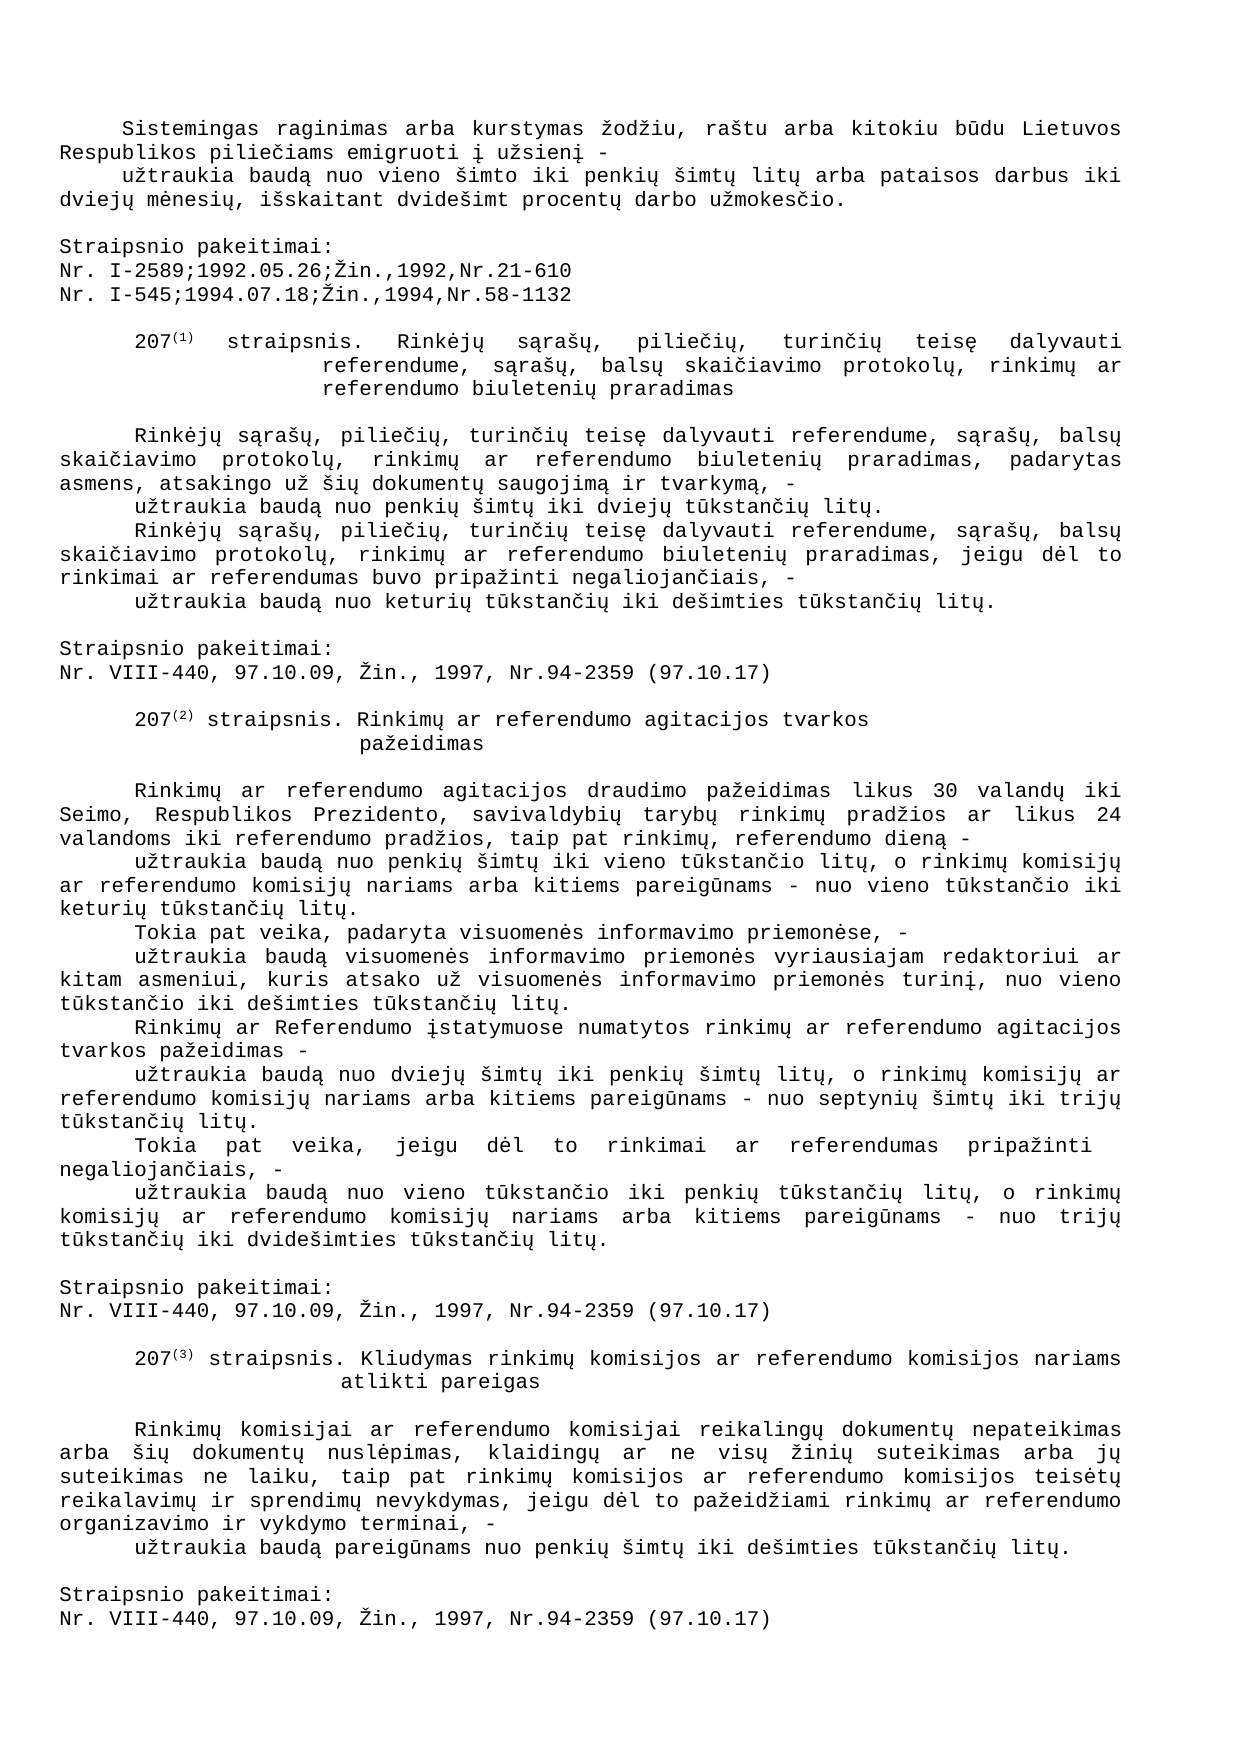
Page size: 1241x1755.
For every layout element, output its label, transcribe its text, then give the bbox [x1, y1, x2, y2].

text Rinkimų komisijai ar referendumo komisijai reikalingų dokumentų nepateikimas arba šių dokumentų nuslėpimas, klaidingų ar ne visų žinių suteikimas arba jų suteikimas ne laiku, taip pat rinkimų komisijos ar referendumo komisijos teisėtų reikalavimų ir sprendimų nevykdymas, jeigu dėl to pažeidžiami rinkimų ar referendumo organizavimo ir vykdymo terminai, - [59, 1419, 1122, 1537]
text Rinkėjų sąrašų, piliečių, turinčių teisę dalyvauti referendume, sąrašų, balsų skaičiavimo protokolų, rinkimų ar referendumo biuletenių praradimas, jeigu dėl to rinkimai ar referendumas buvo pripažinti negaliojančiais, - [59, 520, 1122, 591]
text 207(2) straipsnis. Rinkimų ar referendumo agitacijos tvarkos [59, 709, 1122, 733]
text Straipsnio pakeitimai: [59, 638, 1122, 662]
text Sistemingas raginimas arba kurstymas žodžiu, raštu arba kitokiu būdu Lietuvos Respublikos piliečiams emigruoti į užsienį - [59, 118, 1122, 165]
text užtraukia baudą nuo keturių tūkstančių iki dešimties tūkstančių litų. [59, 591, 1122, 615]
text užtraukia baudą nuo penkių šimtų iki dviejų tūkstančių litų. [59, 496, 1122, 520]
text Nr. VIII-440, 97.10.09, Žin., 1997, Nr.94-2359 (97.10.17) [59, 1608, 1122, 1631]
text Nr. I-2589;1992.05.26;Žin.,1992,Nr.21-610 [59, 260, 1122, 284]
text Tokia pat veika, padaryta visuomenės informavimo priemonėse, - [59, 922, 1122, 946]
text užtraukia baudą nuo vieno tūkstančio iki penkių tūkstančių litų, o rinkimų komisijų ar referendumo komisijų nariams arba kitiems pareigūnams - nuo trijų tūkstančių iki dvidešimties tūkstančių litų. [59, 1182, 1122, 1253]
text užtraukia baudą nuo penkių šimtų iki vieno tūkstančio litų, o rinkimų komisijų ar referendumo komisijų nariams arba kitiems pareigūnams - nuo vieno tūkstančio iki keturių tūkstančių litų. [59, 851, 1122, 922]
text Nr. VIII-440, 97.10.09, Žin., 1997, Nr.94-2359 (97.10.17) [59, 1300, 1122, 1324]
text 207(3) straipsnis. Kliudymas rinkimų komisijos ar referendumo komisijos nariams atlikti pareigas [134, 1348, 1122, 1395]
text Rinkėjų sąrašų, piliečių, turinčių teisę dalyvauti referendume, sąrašų, balsų skaičiavimo protokolų, rinkimų ar referendumo biuletenių praradimas, padarytas asmens, atsakingo už šių dokumentų saugojimą ir tvarkymą, - [59, 426, 1122, 496]
text Rinkimų ar Referendumo įstatymuose numatytos rinkimų ar referendumo agitacijos tvarkos pažeidimas - [59, 1017, 1122, 1064]
text Nr. I-545;1994.07.18;Žin.,1994,Nr.58-1132 [59, 284, 1122, 307]
text užtraukia baudą pareigūnams nuo penkių šimtų iki dešimties tūkstančių litų. [59, 1537, 1122, 1561]
text pažeidimas [59, 733, 1122, 757]
text Tokia pat veika, jeigu dėl to rinkimai ar referendumas pripažinti negaliojančiais, - [59, 1135, 1122, 1182]
text Straipsnio pakeitimai: [59, 1277, 1122, 1300]
text Rinkimų ar referendumo agitacijos draudimo pažeidimas likus 30 valandų iki Seimo, Respublikos Prezidento, savivaldybių tarybų rinkimų pradžios ar likus 24 valandoms iki referendumo pradžios, taip pat rinkimų, referendumo dieną - [59, 780, 1122, 851]
text užtraukia baudą nuo vieno šimto iki penkių šimtų litų arba pataisos darbus iki dviejų mėnesių, išskaitant dvidešimt procentų darbo užmokesčio. [59, 165, 1122, 213]
text Straipsnio pakeitimai: [59, 236, 1122, 260]
text užtraukia baudą visuomenės informavimo priemonės vyriausiajam redaktoriui ar kitam asmeniui, kuris atsako už visuomenės informavimo priemonės turinį, nuo vieno tūkstančio iki dešimties tūkstančių litų. [59, 946, 1122, 1017]
text Nr. VIII-440, 97.10.09, Žin., 1997, Nr.94-2359 (97.10.17) [59, 662, 1122, 686]
text užtraukia baudą nuo dviejų šimtų iki penkių šimtų litų, o rinkimų komisijų ar referendumo komisijų nariams arba kitiems pareigūnams - nuo septynių šimtų iki trijų tūkstančių litų. [59, 1064, 1122, 1135]
text 207(1) straipsnis. Rinkėjų sąrašų, piliečių, turinčių teisę dalyvauti referendume, sąrašų, balsų skaičiavimo protokolų, rinkimų ar referendumo biuletenių praradimas [134, 331, 1122, 402]
text Straipsnio pakeitimai: [59, 1584, 1122, 1608]
